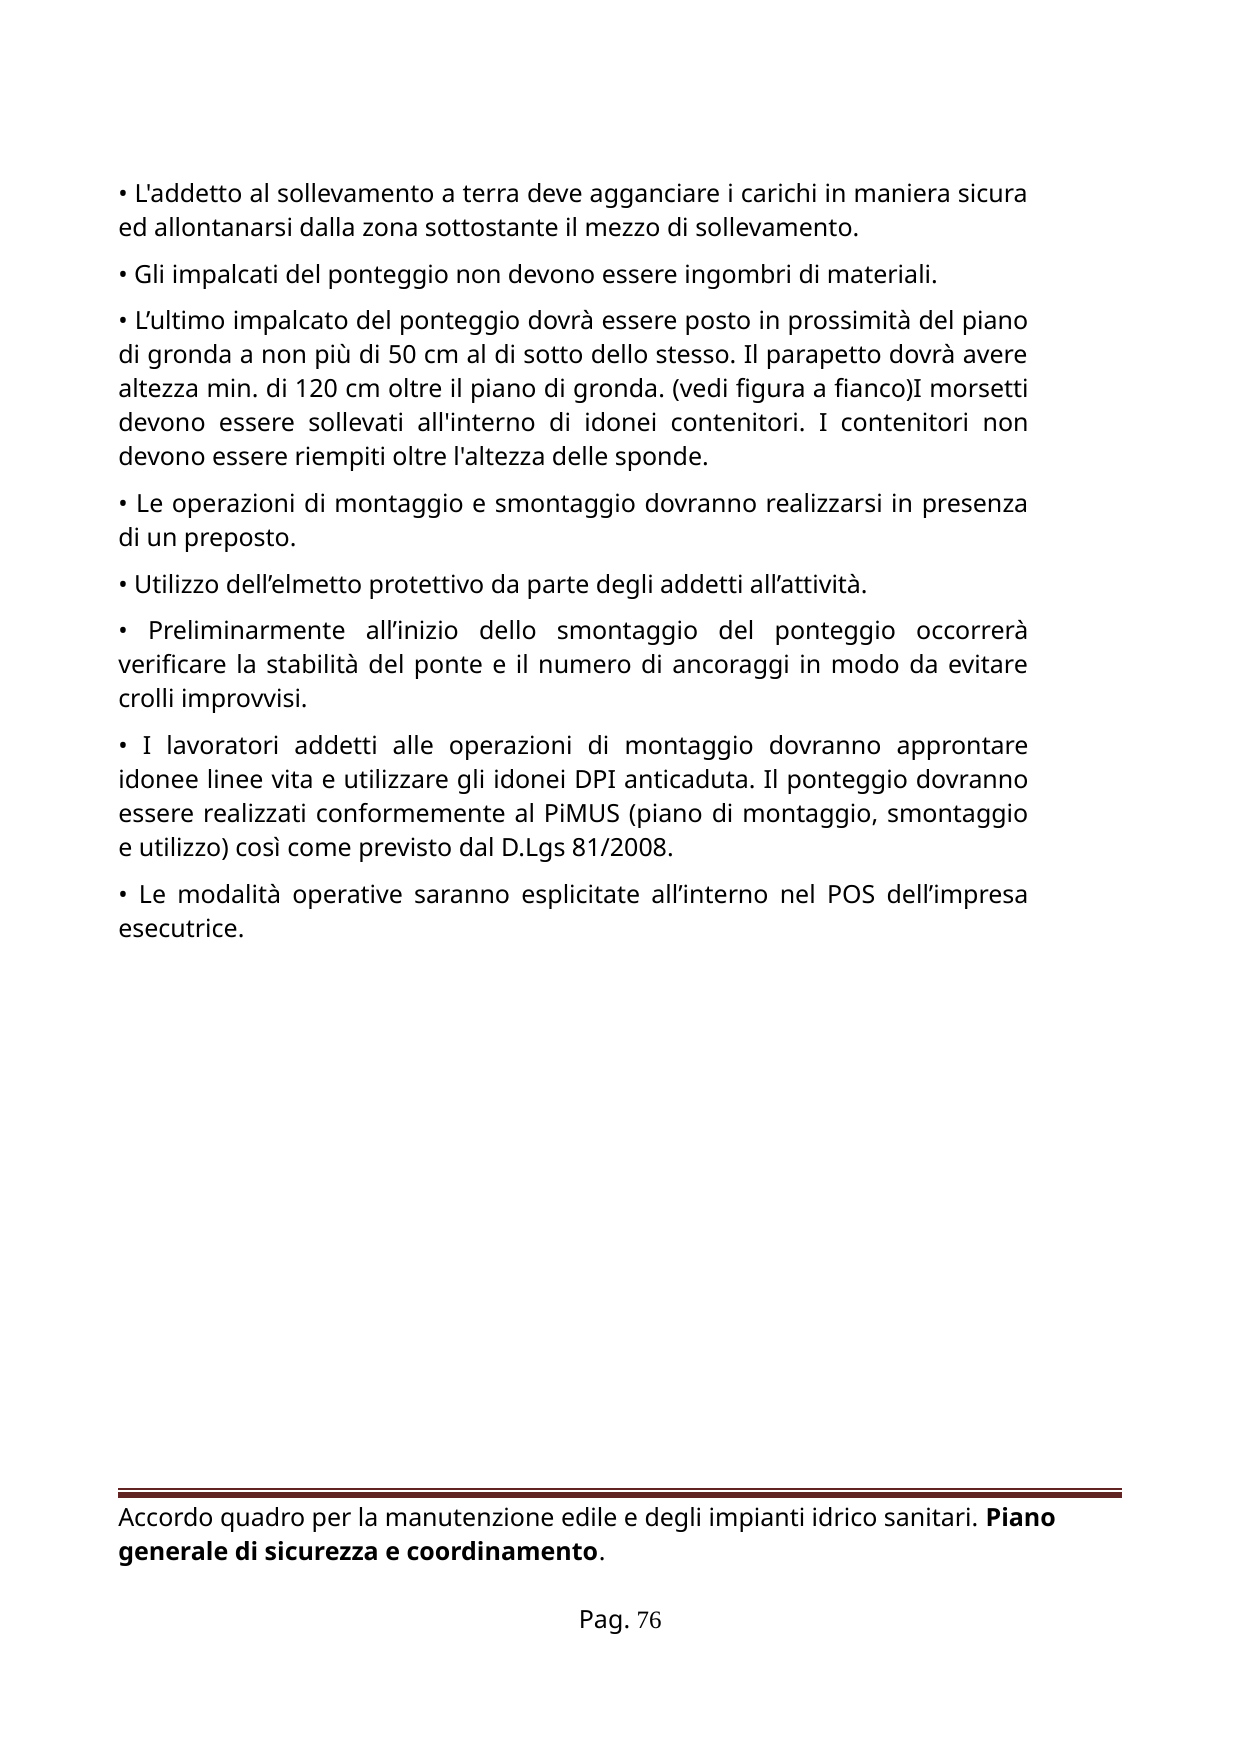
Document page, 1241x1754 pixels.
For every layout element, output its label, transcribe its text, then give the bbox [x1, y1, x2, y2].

text • Utilizzo dell’elmetto protettivo da parte degli addetti all’attività. [118, 566, 1029, 600]
text • L’ultimo impalcato del ponteggio dovrà essere posto in prossimità del piano di gronda a non più di 50 cm al di sotto dello stesso. Il parapetto dovrà avere altezza min. di 120 cm oltre il piano di gronda. (vedi figura a fianco)I morsetti devono essere sollevati all'interno di idonei contenitori. I contenitori non devono essere riempiti oltre l'altezza delle sponde. [118, 303, 1029, 473]
text • Preliminarmente all’inizio dello smontaggio del ponteggio occorrerà verificare la stabilità del ponte e il numero di ancoraggi in modo da evitare crolli improvvisi. [118, 613, 1029, 715]
text • I lavoratori addetti alle operazioni di montaggio dovranno approntare idonee linee vita e utilizzare gli idonei DPI anticaduta. Il ponteggio dovranno essere realizzati conformemente al PiMUS (piano di montaggio, smontaggio e utilizzo) così come previsto dal D.Lgs 81/2008. [118, 727, 1029, 864]
text • Le operazioni di montaggio e smontaggio dovranno realizzarsi in presenza di un preposto. [118, 486, 1029, 554]
text • Le modalità operative saranno esplicitate all’interno nel POS dell’impresa esecutrice. [118, 876, 1029, 944]
text • Gli impalcati del ponteggio non devono essere ingombri di materiali. [118, 256, 1029, 290]
text • L'addetto al sollevamento a terra deve agganciare i carichi in maniera sicura ed allontanarsi dalla zona sottostante il mezzo di sollevamento. [118, 176, 1029, 244]
